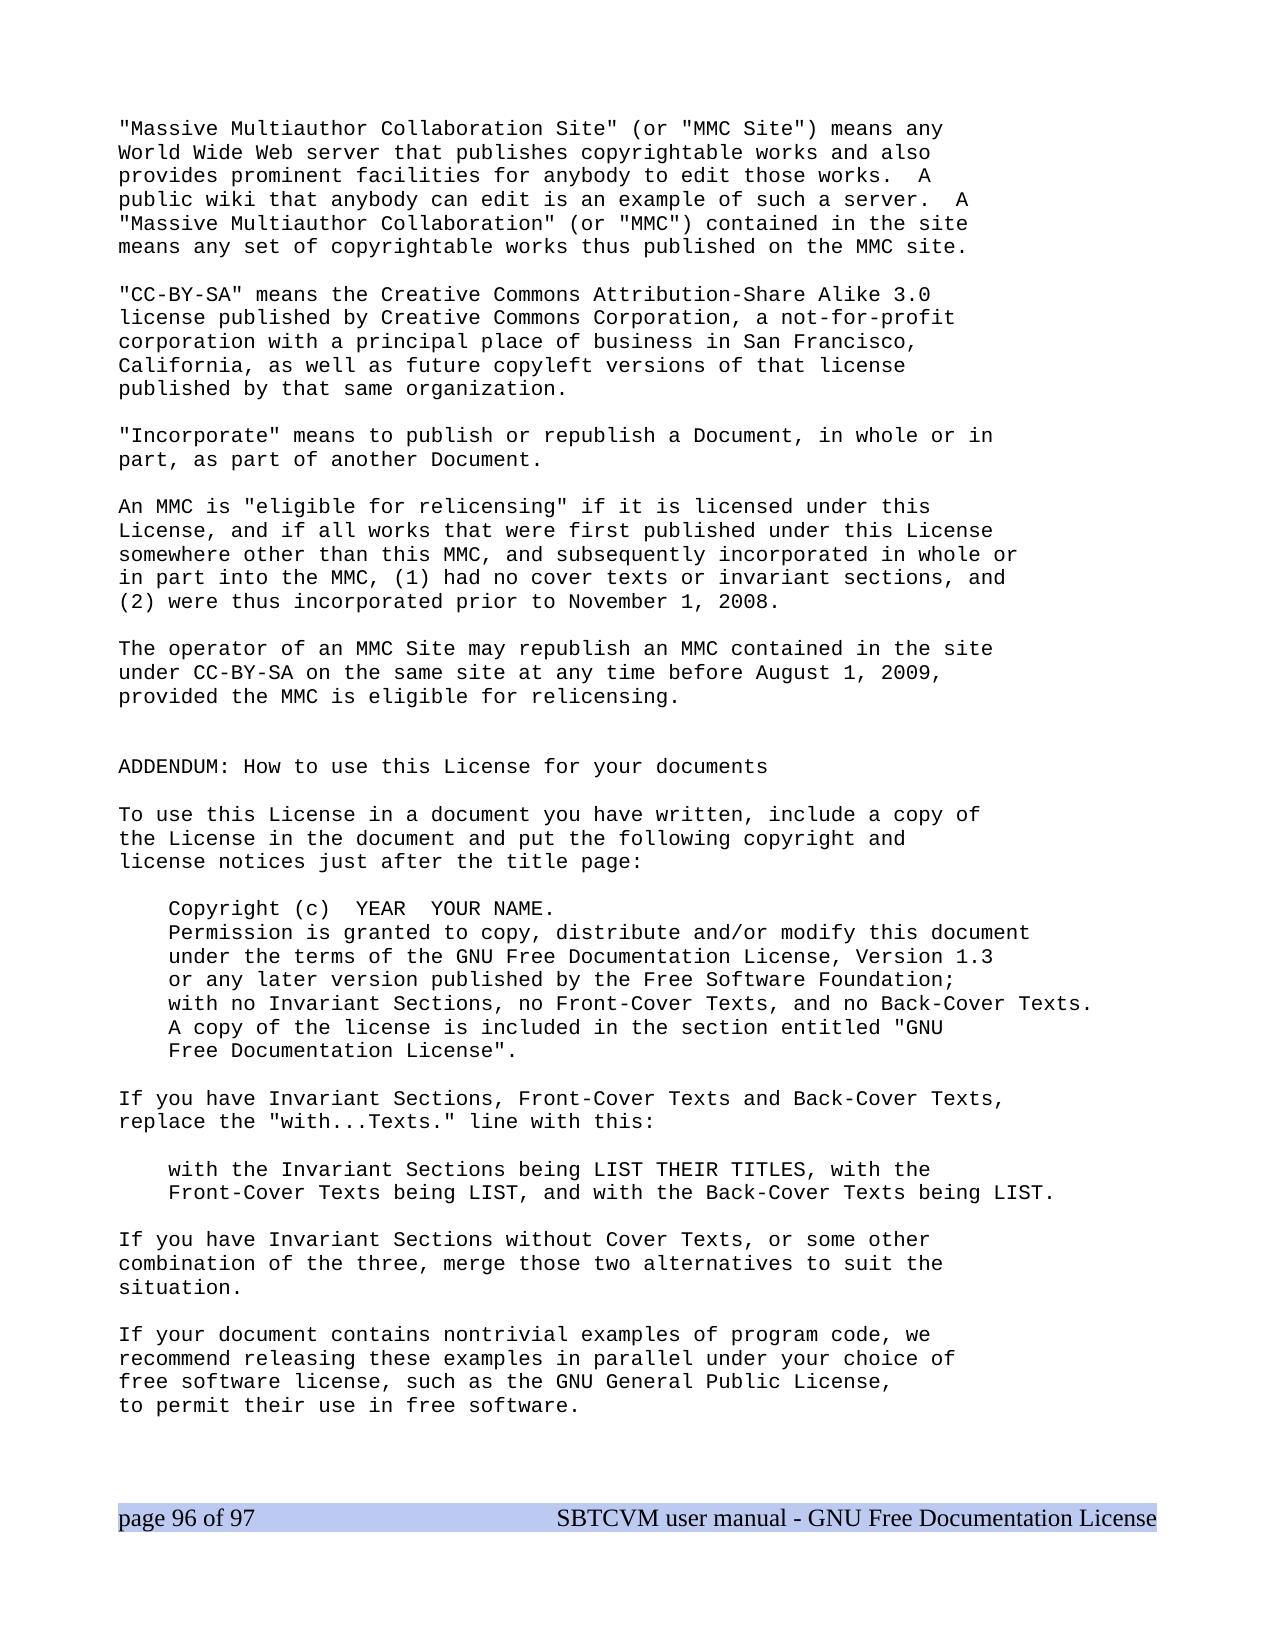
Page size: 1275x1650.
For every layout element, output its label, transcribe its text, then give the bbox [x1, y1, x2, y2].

text public wiki that anybody can edit is an example of such a server. A [118, 189, 1157, 213]
text Copyright (c) YEAR YOUR NAME. [118, 898, 1157, 922]
text under CC-BY-SA on the same site at any time before August 1, 2009, [118, 662, 1157, 686]
text recommend releasing these examples in parallel under your choice of [118, 1348, 1157, 1371]
text The operator of an MMC Site may republish an MMC contained in the site [118, 638, 1157, 662]
text California, as well as future copyleft versions of that license [118, 354, 1157, 378]
text Free Documentation License". [118, 1040, 1157, 1064]
text To use this License in a document you have written, include a copy of [118, 804, 1157, 827]
text with the Invariant Sections being LIST THEIR TITLES, with the [118, 1158, 1157, 1182]
text "Massive Multiauthor Collaboration Site" (or "MMC Site") means any [118, 118, 1157, 142]
text under the terms of the GNU Free Documentation License, Version 1.3 [118, 946, 1157, 969]
text "CC-BY-SA" means the Creative Commons Attribution-Share Alike 3.0 [118, 284, 1157, 307]
text with no Invariant Sections, no Front-Cover Texts, and no Back-Cover Texts. [118, 993, 1157, 1017]
text to permit their use in free software. [118, 1395, 1157, 1419]
text published by that same organization. [118, 378, 1157, 402]
text Permission is granted to copy, distribute and/or modify this document [118, 922, 1157, 946]
text If your document contains nontrivial examples of program code, we [118, 1324, 1157, 1348]
text the License in the document and put the following copyright and [118, 827, 1157, 851]
text situation. [118, 1277, 1157, 1300]
text free software license, such as the GNU General Public License, [118, 1371, 1157, 1395]
text If you have Invariant Sections, Front-Cover Texts and Back-Cover Texts, [118, 1088, 1157, 1111]
text provided the MMC is eligible for relicensing. [118, 686, 1157, 709]
text A copy of the license is included in the section entitled "GNU [118, 1017, 1157, 1040]
text part, as part of another Document. [118, 449, 1157, 473]
text provides prominent facilities for anybody to edit those works. A [118, 165, 1157, 189]
text "Incorporate" means to publish or republish a Document, in whole or in [118, 426, 1157, 449]
text or any later version published by the Free Software Foundation; [118, 969, 1157, 993]
text somewhere other than this MMC, and subsequently incorporated in whole or [118, 544, 1157, 567]
text corporation with a principal place of business in San Francisco, [118, 331, 1157, 354]
text (2) were thus incorporated prior to November 1, 2008. [118, 591, 1157, 615]
text license notices just after the title page: [118, 851, 1157, 875]
text If you have Invariant Sections without Cover Texts, or some other [118, 1229, 1157, 1253]
text An MMC is "eligible for relicensing" if it is licensed under this [118, 496, 1157, 520]
text in part into the MMC, (1) had no cover texts or invariant sections, and [118, 567, 1157, 591]
text Front-Cover Texts being LIST, and with the Back-Cover Texts being LIST. [118, 1182, 1157, 1206]
text combination of the three, merge those two alternatives to suit the [118, 1253, 1157, 1277]
text license published by Creative Commons Corporation, a not-for-profit [118, 307, 1157, 331]
text means any set of copyrightable works thus published on the MMC site. [118, 236, 1157, 260]
text ADDENDUM: How to use this License for your documents [118, 757, 1157, 780]
text replace the "with...Texts." line with this: [118, 1111, 1157, 1135]
text "Massive Multiauthor Collaboration" (or "MMC") contained in the site [118, 213, 1157, 236]
text License, and if all works that were first published under this License [118, 520, 1157, 544]
text World Wide Web server that publishes copyrightable works and also [118, 142, 1157, 165]
